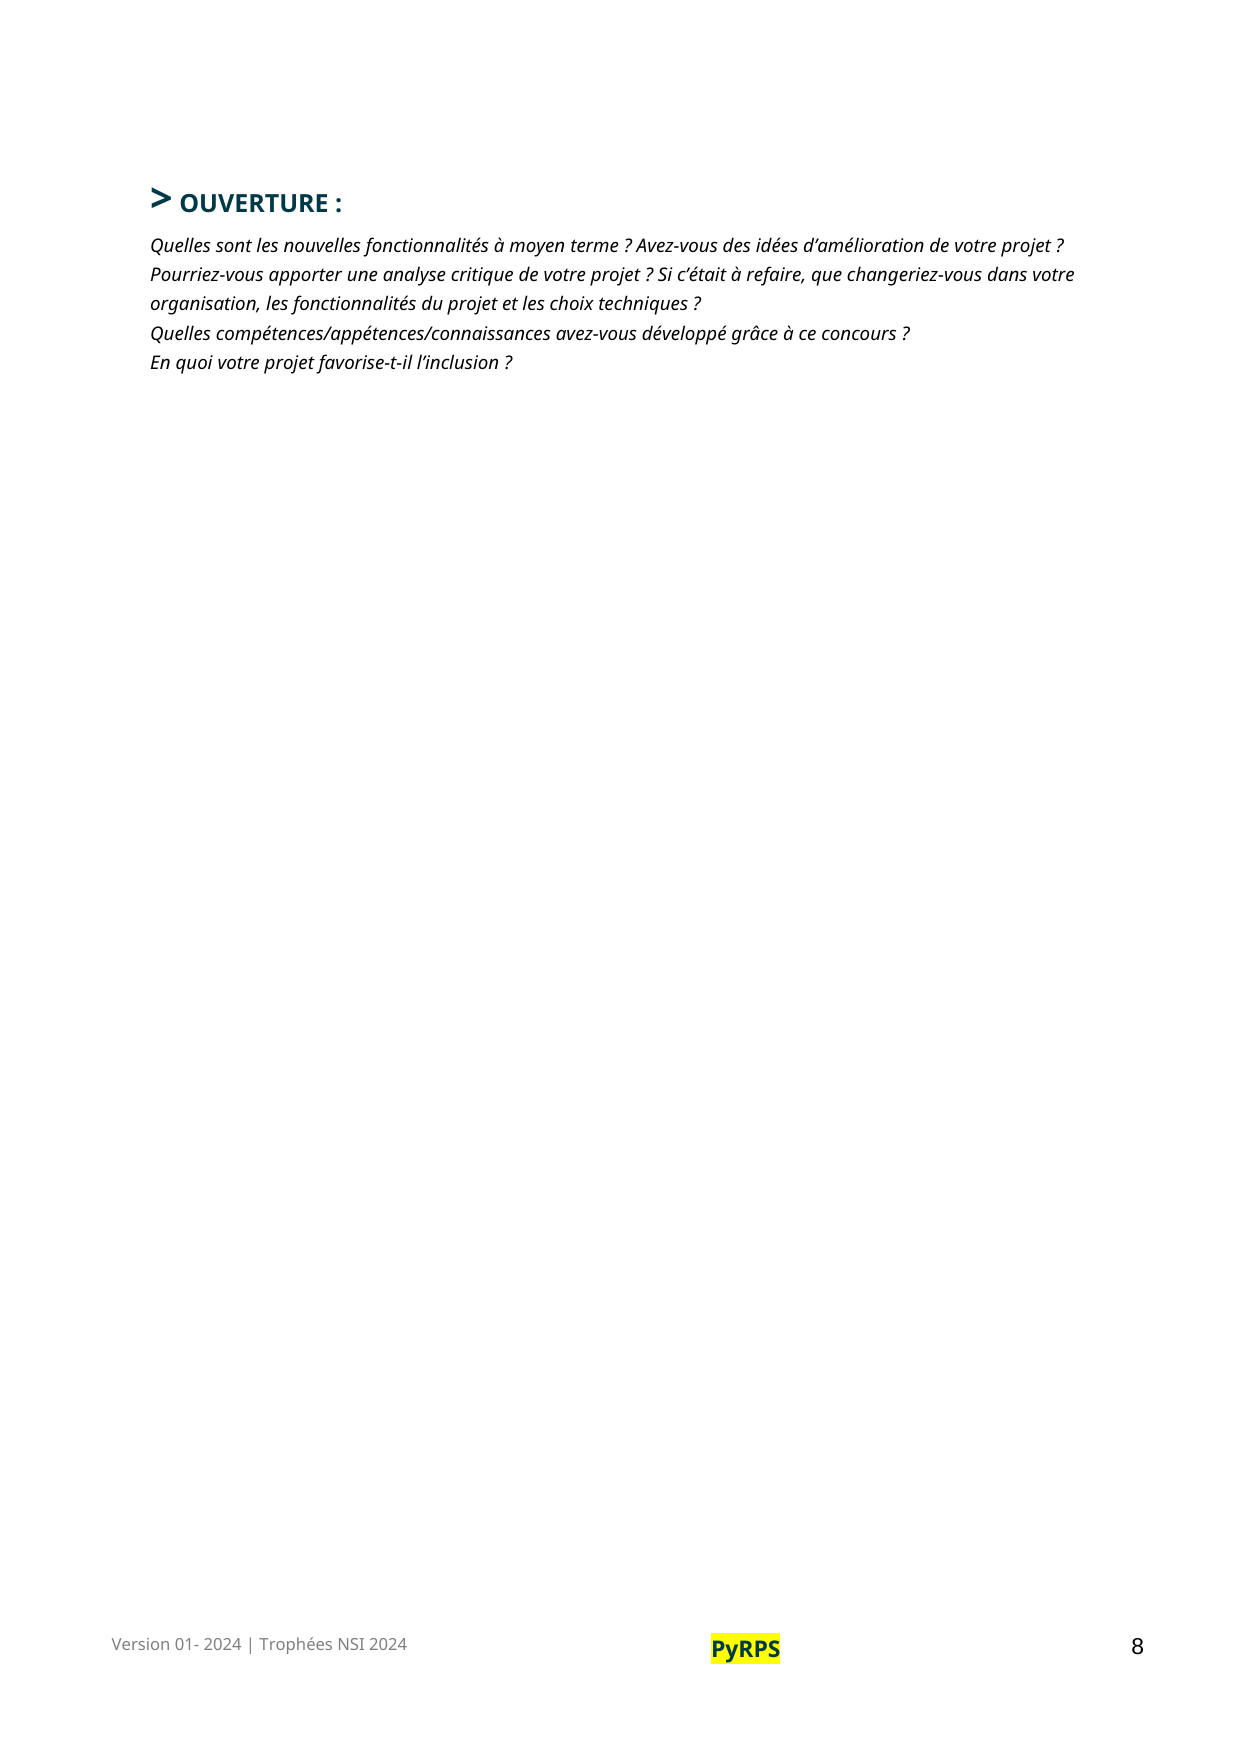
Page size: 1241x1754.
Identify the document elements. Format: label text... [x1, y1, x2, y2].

text En quoi votre projet favorise-t-il l’inclusion ? [150, 349, 1090, 375]
text > OUVERTURE : [150, 170, 1090, 224]
text Quelles compétences/appétences/connaissances avez-vous développé grâce à ce concours ? [150, 320, 1090, 345]
text Pourriez-vous apporter une analyse critique de votre projet ? Si c’était à refaire, que changeriez-vous dans votre organisation, les fonctionnalités du projet et les choix techniques ? [150, 261, 1090, 316]
text Quelles sont les nouvelles fonctionnalités à moyen terme ? Avez-vous des idées d’amélioration de votre projet ? [150, 232, 1090, 258]
